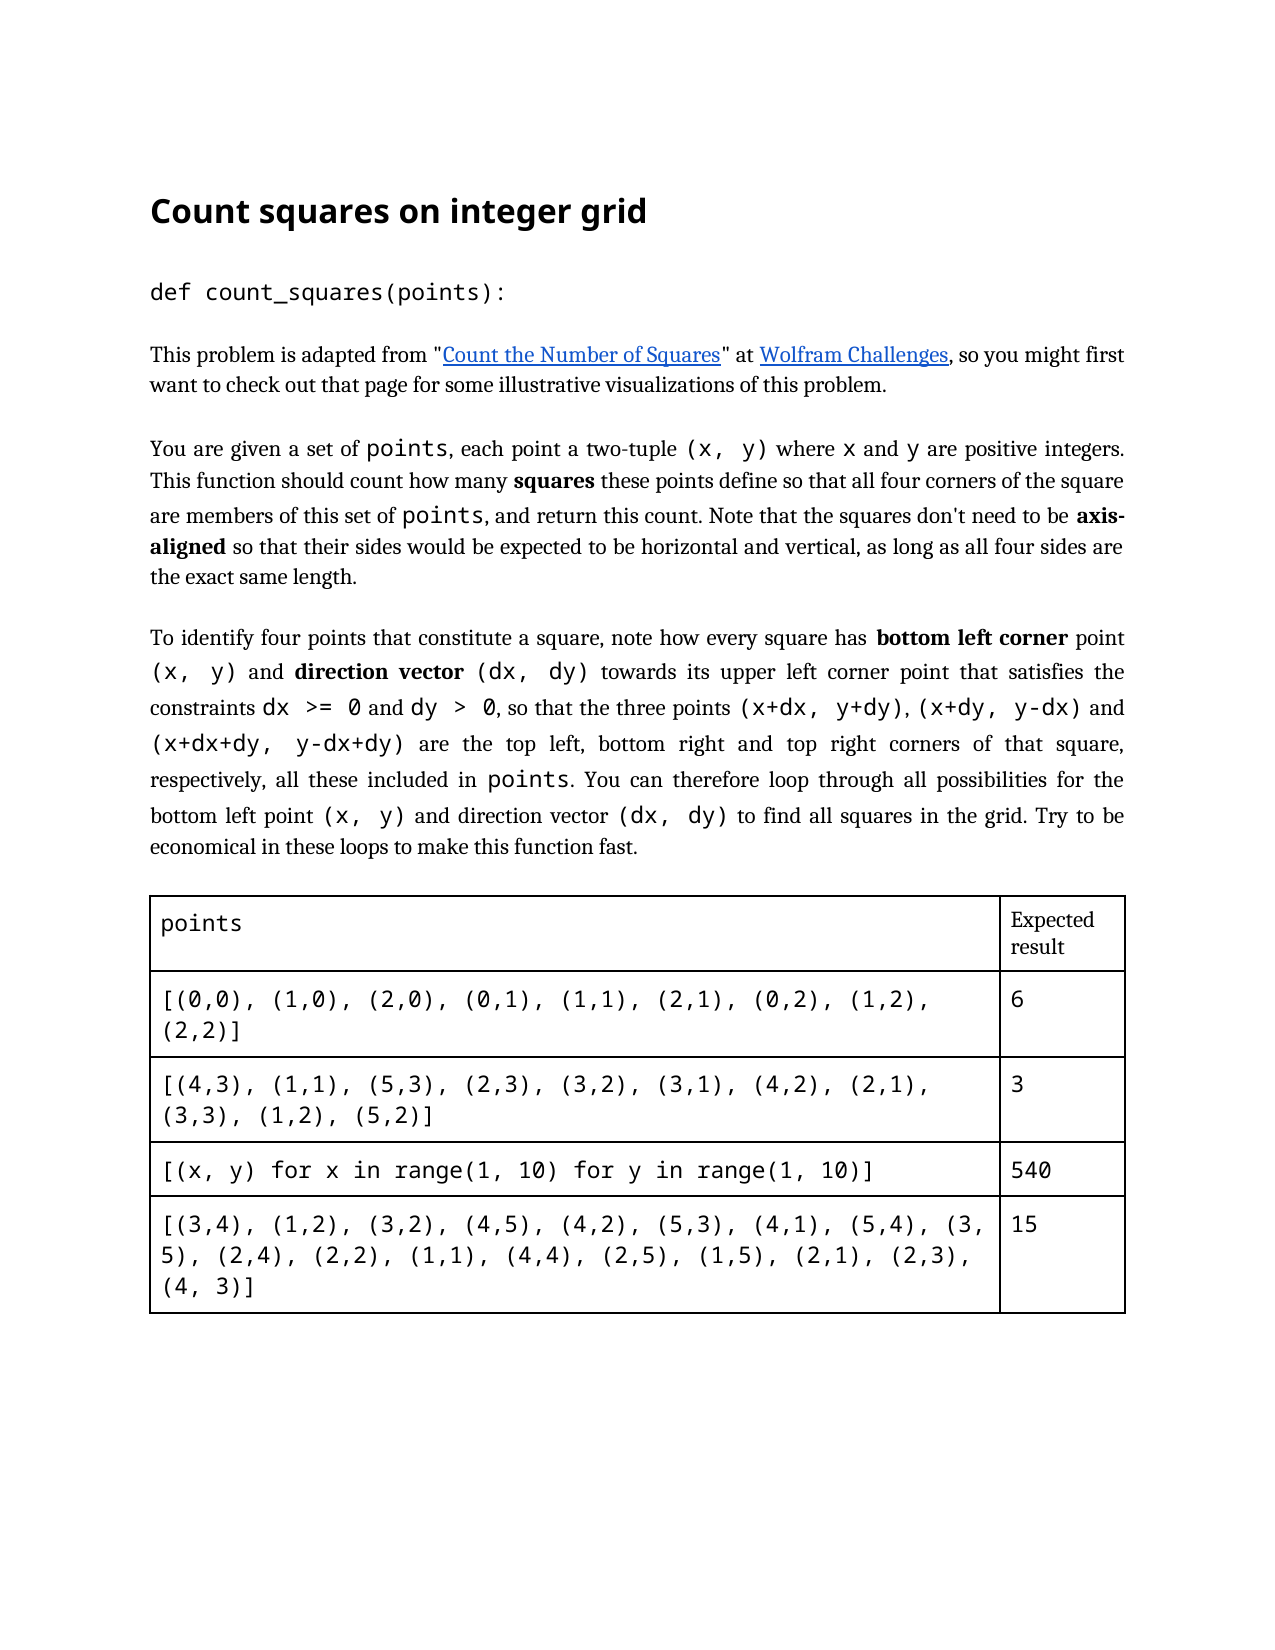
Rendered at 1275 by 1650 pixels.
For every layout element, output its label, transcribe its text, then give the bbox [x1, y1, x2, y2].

table_cell 15 [1001, 1197, 1124, 1312]
table_header points [151, 897, 999, 970]
text def count_squares(points): [150, 276, 1125, 307]
table_cell [(0,0), (1,0), (2,0), (0,1), (1,1), (2,1), (0,2), (1,2), (2,2)] [151, 972, 999, 1056]
subtitle Count squares on integer grid [150, 187, 1125, 233]
table_cell 3 [1001, 1058, 1124, 1141]
text To identify four points that constitute a square, note how every square has bottom left corner point (x, y) and direction vector (dx, dy) towards its upper left corner point that satisfies the constraints dx >= 0 and dy > 0, so that the three points (x+dx, y+dy), (x+dy, y-dx) and (x+dx+dy, y-dx+dy) are the top left, bottom right and top right corners of that square, respectively, all these included in points. You can therefore loop through all possibilities for the bottom left point (x, y) and direction vector (dx, dy) to find all squares in the grid. Try to be economical in these loops to make this function fast. [150, 624, 1125, 861]
table_cell [(3,4), (1,2), (3,2), (4,5), (4,2), (5,3), (4,1), (5,4), (3, 5), (2,4), (2,2), (1,1), (4,4), (2,5), (1,5), (2,1), (2,3), (4, 3)] [151, 1197, 999, 1312]
table_cell 540 [1001, 1143, 1124, 1195]
table_header Expected result [1001, 897, 1124, 970]
table_cell [(4,3), (1,1), (5,3), (2,3), (3,2), (3,1), (4,2), (2,1), (3,3), (1,2), (5,2)] [151, 1058, 999, 1141]
text You are given a set of points, each point a two-tuple (x, y) where x and y are positive integers. This function should count how many squares these points define so that all four corners of the square are members of this set of points, and return this count. Note that the squares don't need to be axis-aligned so that their sides would be expected to be horizontal and vertical, as long as all four sides are the exact same length. [150, 432, 1125, 590]
table_cell 6 [1001, 972, 1124, 1056]
text This problem is adapted from "Count the Number of Squares" at Wolfram Challenges, so you might first want to check out that page for some illustrative visualizations of this problem. [150, 342, 1125, 398]
table_cell [(x, y) for x in range(1, 10) for y in range(1, 10)] [151, 1143, 999, 1195]
